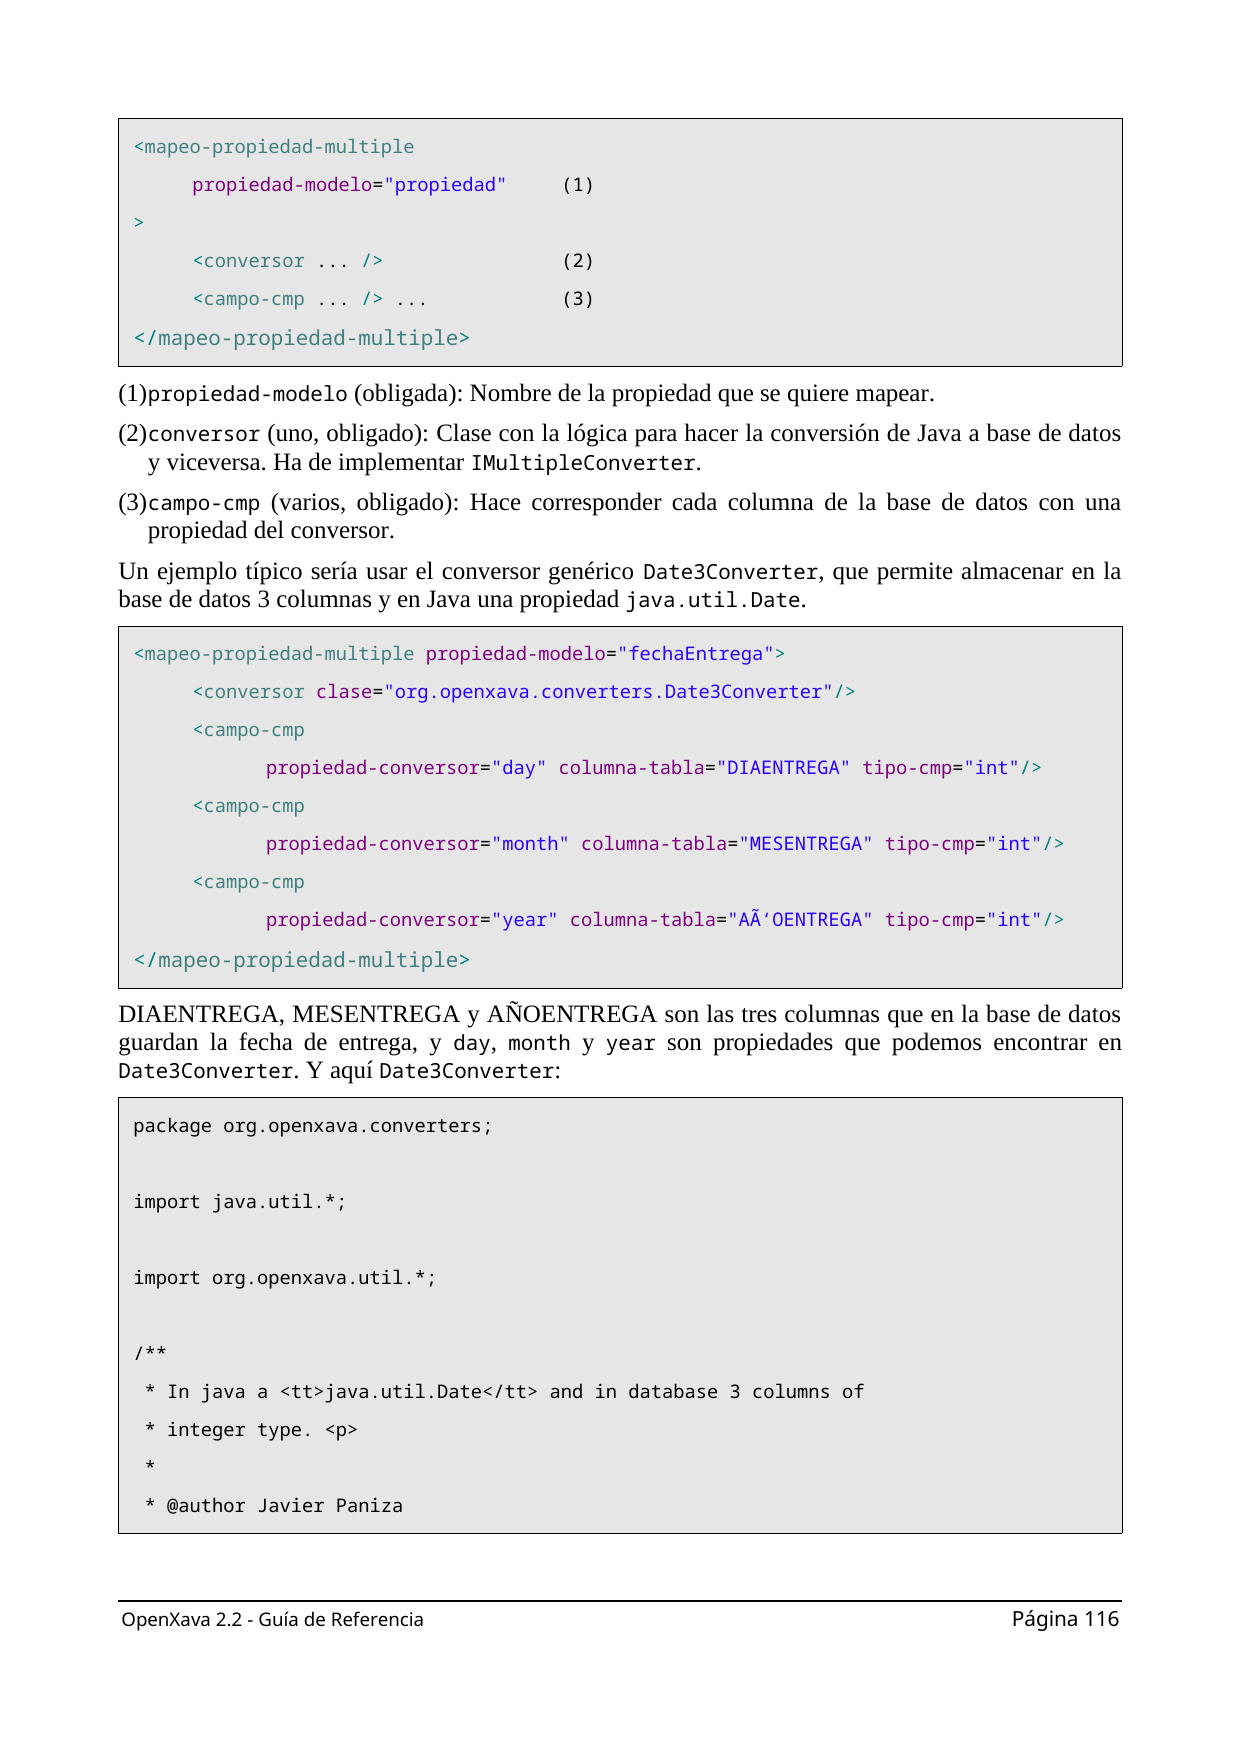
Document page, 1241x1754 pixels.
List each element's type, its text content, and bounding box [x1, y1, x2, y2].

text <campo-cmp [119, 778, 1122, 816]
text * integer type. <p> [119, 1401, 1122, 1439]
text <mapeo-propiedad-multiple propiedad-modelo="fechaEntrega"> [119, 627, 1122, 664]
text * [119, 1439, 1122, 1477]
text propiedad-conversor="month" columna-tabla="MESENTREGA" tipo-cmp="int"/> [119, 816, 1122, 854]
text propiedad-conversor="day" columna-tabla="DIAENTREGA" tipo-cmp="int"/> [119, 740, 1122, 778]
text <conversor clase="org.openxava.converters.Date3Converter"/> [119, 664, 1122, 702]
list conversor (uno, obligado): Clase con la lógica para hacer la conversión de Java a base de datos y viceversa. Ha de implementar IMultipleConverter. [118, 419, 1122, 476]
text import org.openxava.util.*; [119, 1249, 1122, 1287]
text <campo-cmp ... /> ... (3) [119, 270, 1122, 308]
text Un ejemplo típico sería usar el conversor genérico Date3Converter, que permite almacenar en la base de datos 3 columnas y en Java una propiedad java.util.Date. [118, 557, 1122, 613]
text </mapeo-propiedad-multiple> [119, 930, 1122, 988]
text </mapeo-propiedad-multiple> [119, 308, 1122, 366]
list propiedad-modelo (obligada): Nombre de la propiedad que se quiere mapear. [118, 379, 1122, 407]
text * In java a <tt>java.util.Date</tt> and in database 3 columns of [119, 1363, 1122, 1401]
text package org.openxava.converters; [119, 1098, 1122, 1135]
text > [119, 194, 1122, 232]
text <mapeo-propiedad-multiple [119, 119, 1122, 156]
list campo-cmp (varios, obligado): Hace corresponder cada columna de la base de datos con una propiedad del conversor. [118, 488, 1122, 544]
text DIAENTREGA, MESENTREGA y AÑOENTREGA son las tres columnas que en la base de datos guardan la fecha de entrega, y day, month y year son propiedades que podemos encontrar en Date3Converter. Y aquí Date3Converter: [118, 1001, 1122, 1085]
text propiedad-conversor="year" columna-tabla="AÃ‘OENTREGA" tipo-cmp="int"/> [119, 892, 1122, 930]
text <campo-cmp [119, 702, 1122, 740]
text <campo-cmp [119, 854, 1122, 892]
text propiedad-modelo="propiedad" (1) [119, 156, 1122, 194]
text import java.util.*; [119, 1173, 1122, 1211]
text * @author Javier Paniza [119, 1477, 1122, 1533]
text <conversor ... /> (2) [119, 232, 1122, 270]
text /** [119, 1325, 1122, 1363]
